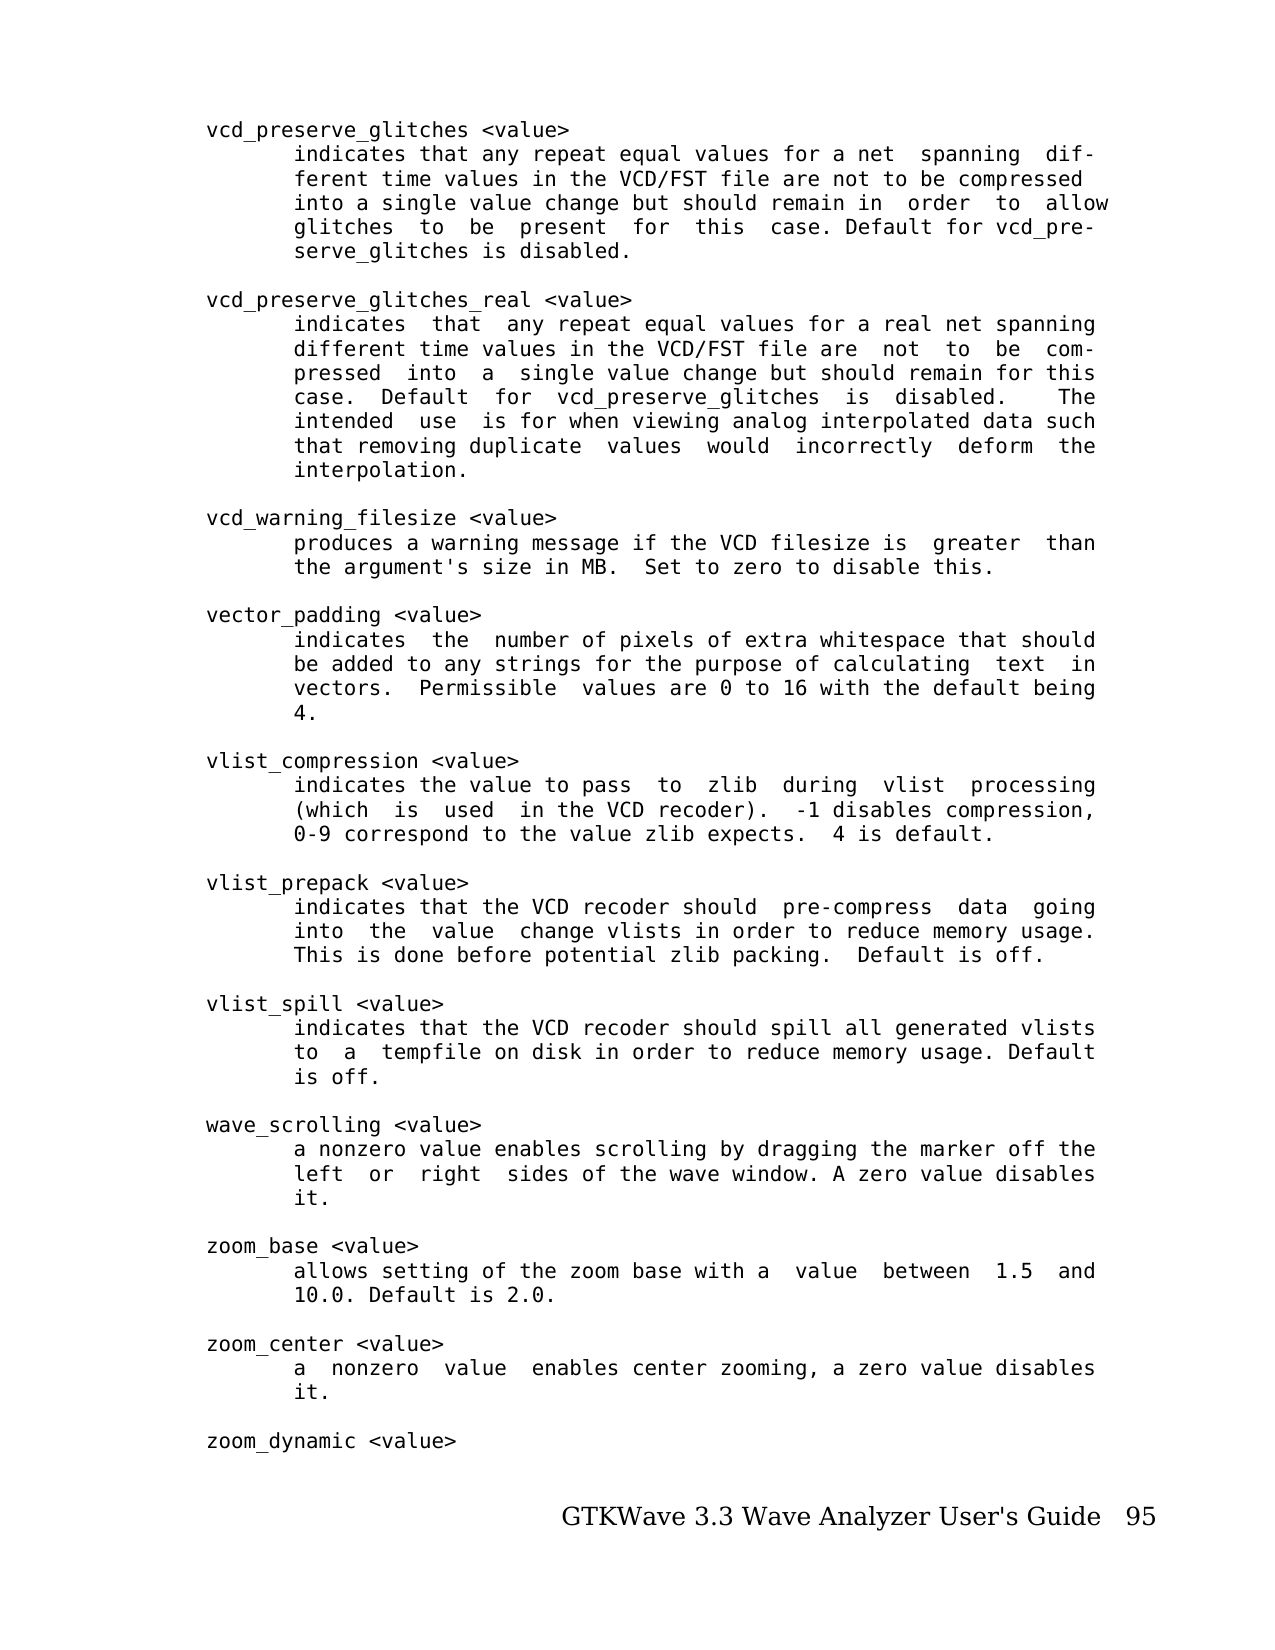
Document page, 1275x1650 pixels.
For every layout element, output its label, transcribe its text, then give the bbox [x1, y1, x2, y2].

text be added to any strings for the purpose of calculating text in [118, 652, 1157, 676]
text indicates that any repeat equal values for a real net spanning [118, 312, 1157, 337]
text the argument's size in MB. Set to zero to disable this. [118, 555, 1157, 579]
text vectors. Permissible values are 0 to 16 with the default being [118, 676, 1157, 701]
text that removing duplicate values would incorrectly deform the [118, 434, 1157, 458]
text allows setting of the zoom base with a value between 1.5 and [118, 1259, 1157, 1283]
text indicates the value to pass to zlib during vlist processing [118, 773, 1157, 798]
text into a single value change but should remain in order to allow [118, 191, 1157, 215]
text to a tempfile on disk in order to reduce memory usage. Default [118, 1040, 1157, 1065]
text produces a warning message if the VCD filesize is greater than [118, 531, 1157, 555]
text vcd_preserve_glitches <value> [118, 118, 1157, 142]
text pressed into a single value change but should remain for this [118, 361, 1157, 385]
text This is done before potential zlib packing. Default is off. [118, 943, 1157, 968]
text interpolation. [118, 458, 1157, 482]
text it. [118, 1186, 1157, 1210]
text 10.0. Default is 2.0. [118, 1283, 1157, 1307]
text zoom_dynamic <value> [118, 1429, 1157, 1453]
text zoom_base <value> [118, 1234, 1157, 1259]
text wave_scrolling <value> [118, 1113, 1157, 1137]
text indicates that any repeat equal values for a net spanning dif- [118, 142, 1157, 167]
text zoom_center <value> [118, 1332, 1157, 1356]
text vlist_compression <value> [118, 749, 1157, 773]
text into the value change vlists in order to reduce memory usage. [118, 919, 1157, 943]
text indicates that the VCD recoder should spill all generated vlists [118, 1016, 1157, 1040]
text (which is used in the VCD recoder). -1 disables compression, [118, 798, 1157, 822]
text indicates the number of pixels of extra whitespace that should [118, 628, 1157, 652]
text intended use is for when viewing analog interpolated data such [118, 409, 1157, 434]
text ferent time values in the VCD/FST file are not to be compressed [118, 167, 1157, 191]
text a nonzero value enables scrolling by dragging the marker off the [118, 1137, 1157, 1162]
text glitches to be present for this case. Default for vcd_pre- [118, 215, 1157, 239]
text is off. [118, 1065, 1157, 1089]
text it. [118, 1380, 1157, 1404]
text left or right sides of the wave window. A zero value disables [118, 1162, 1157, 1186]
text vcd_preserve_glitches_real <value> [118, 288, 1157, 312]
text vlist_prepack <value> [118, 871, 1157, 895]
text 4. [118, 701, 1157, 725]
text vlist_spill <value> [118, 992, 1157, 1016]
text a nonzero value enables center zooming, a zero value disables [118, 1356, 1157, 1380]
text 0-9 correspond to the value zlib expects. 4 is default. [118, 822, 1157, 846]
text case. Default for vcd_preserve_glitches is disabled. The [118, 385, 1157, 409]
text serve_glitches is disabled. [118, 239, 1157, 264]
text vcd_warning_filesize <value> [118, 506, 1157, 531]
text vector_padding <value> [118, 603, 1157, 628]
text indicates that the VCD recoder should pre-compress data going [118, 895, 1157, 919]
text different time values in the VCD/FST file are not to be com‐ [118, 337, 1157, 361]
